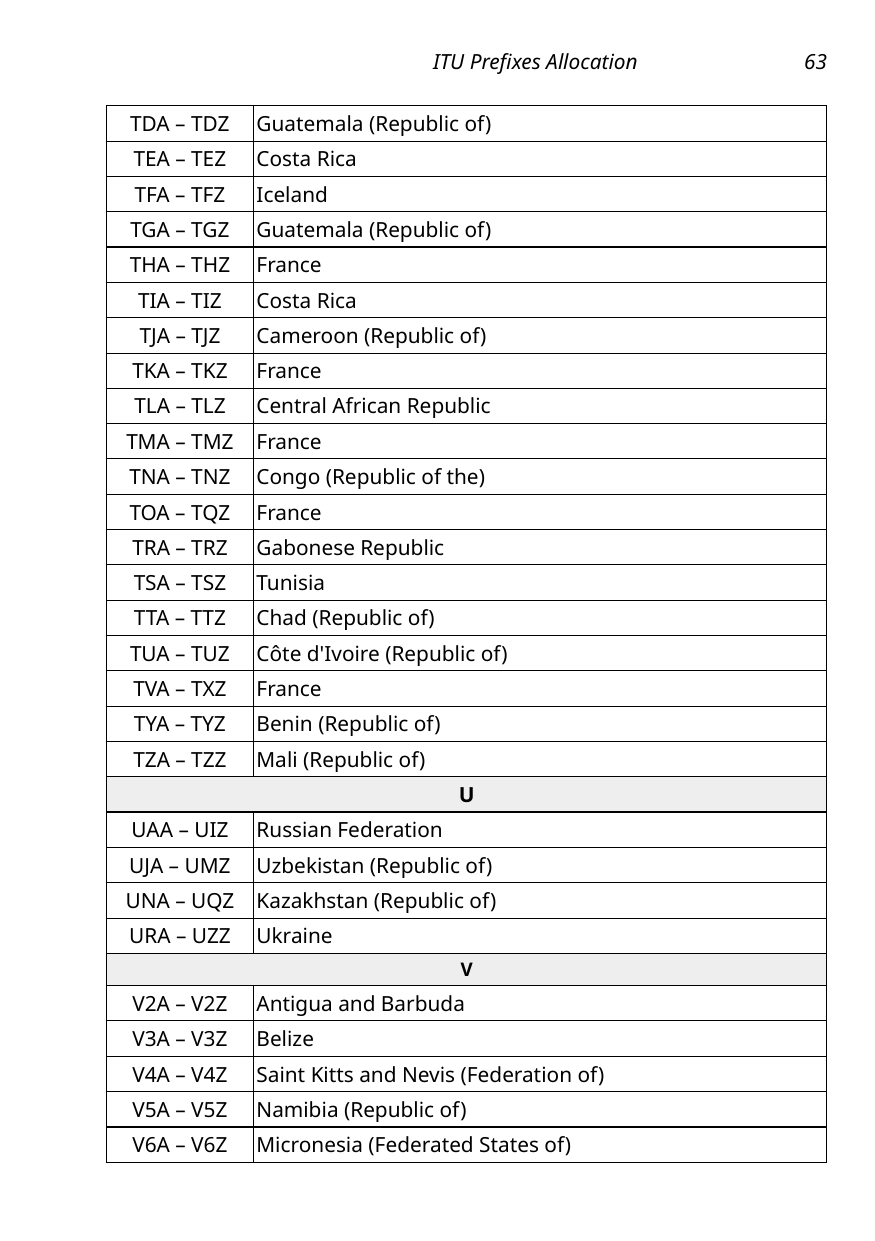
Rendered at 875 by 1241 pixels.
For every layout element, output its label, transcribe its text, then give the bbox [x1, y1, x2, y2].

table_cell Cameroon (Republic of) [254, 318, 826, 352]
table_cell Tunisia [254, 565, 826, 599]
table_cell Benin (Republic of) [254, 707, 826, 741]
table_cell Guatemala (Republic of) [254, 106, 826, 141]
table_cell Costa Rica [254, 142, 826, 176]
table_cell UAA – UIZ [107, 813, 253, 847]
table_cell TTA – TTZ [107, 601, 253, 635]
table_cell V [107, 954, 826, 985]
table_cell V3A – V3Z [107, 1021, 253, 1056]
table_cell TGA – TGZ [107, 212, 253, 246]
table_cell France [254, 424, 826, 458]
table_cell Côte d'Ivoire (Republic of) [254, 636, 826, 670]
table_cell TKA – TKZ [107, 354, 253, 388]
table_cell V4A – V4Z [107, 1057, 253, 1091]
table_cell TZA – TZZ [107, 742, 253, 776]
table_cell Central African Republic [254, 389, 826, 423]
table_cell TJA – TJZ [107, 318, 253, 352]
table_cell TRA – TRZ [107, 530, 253, 564]
table_cell France [254, 671, 826, 706]
table_cell TDA – TDZ [107, 106, 253, 141]
table_cell Kazakhstan (Republic of) [254, 883, 826, 917]
table_cell TSA – TSZ [107, 565, 253, 599]
table_cell Ukraine [254, 919, 826, 953]
table_cell TFA – TFZ [107, 177, 253, 211]
table_cell THA – THZ [107, 248, 253, 282]
table_cell TVA – TXZ [107, 671, 253, 706]
table_cell TUA – TUZ [107, 636, 253, 670]
table_cell TEA – TEZ [107, 142, 253, 176]
table_cell Saint Kitts and Nevis (Federation of) [254, 1057, 826, 1091]
table_cell France [254, 354, 826, 388]
table_cell Uzbekistan (Republic of) [254, 848, 826, 882]
table_cell TLA – TLZ [107, 389, 253, 423]
table_cell Namibia (Republic of) [254, 1092, 826, 1126]
table_cell Congo (Republic of the) [254, 459, 826, 494]
table_cell UJA – UMZ [107, 848, 253, 882]
table_cell TIA – TIZ [107, 283, 253, 317]
table_cell Antigua and Barbuda [254, 986, 826, 1020]
table_cell Chad (Republic of) [254, 601, 826, 635]
table_cell Belize [254, 1021, 826, 1056]
table_cell Micronesia (Federated States of) [254, 1128, 826, 1162]
table_cell Gabonese Republic [254, 530, 826, 564]
table_cell TMA – TMZ [107, 424, 253, 458]
table_cell Costa Rica [254, 283, 826, 317]
table_cell U [107, 777, 826, 811]
table_cell France [254, 495, 826, 529]
table_cell V5A – V5Z [107, 1092, 253, 1126]
table_cell Russian Federation [254, 813, 826, 847]
table_cell TYA – TYZ [107, 707, 253, 741]
table_cell URA – UZZ [107, 919, 253, 953]
table_cell France [254, 248, 826, 282]
table_cell UNA – UQZ [107, 883, 253, 917]
table_cell Iceland [254, 177, 826, 211]
table_cell Guatemala (Republic of) [254, 212, 826, 246]
table_cell TOA – TQZ [107, 495, 253, 529]
table_cell V2A – V2Z [107, 986, 253, 1020]
table_cell TNA – TNZ [107, 459, 253, 494]
table_cell Mali (Republic of) [254, 742, 826, 776]
table_cell V6A – V6Z [107, 1128, 253, 1162]
